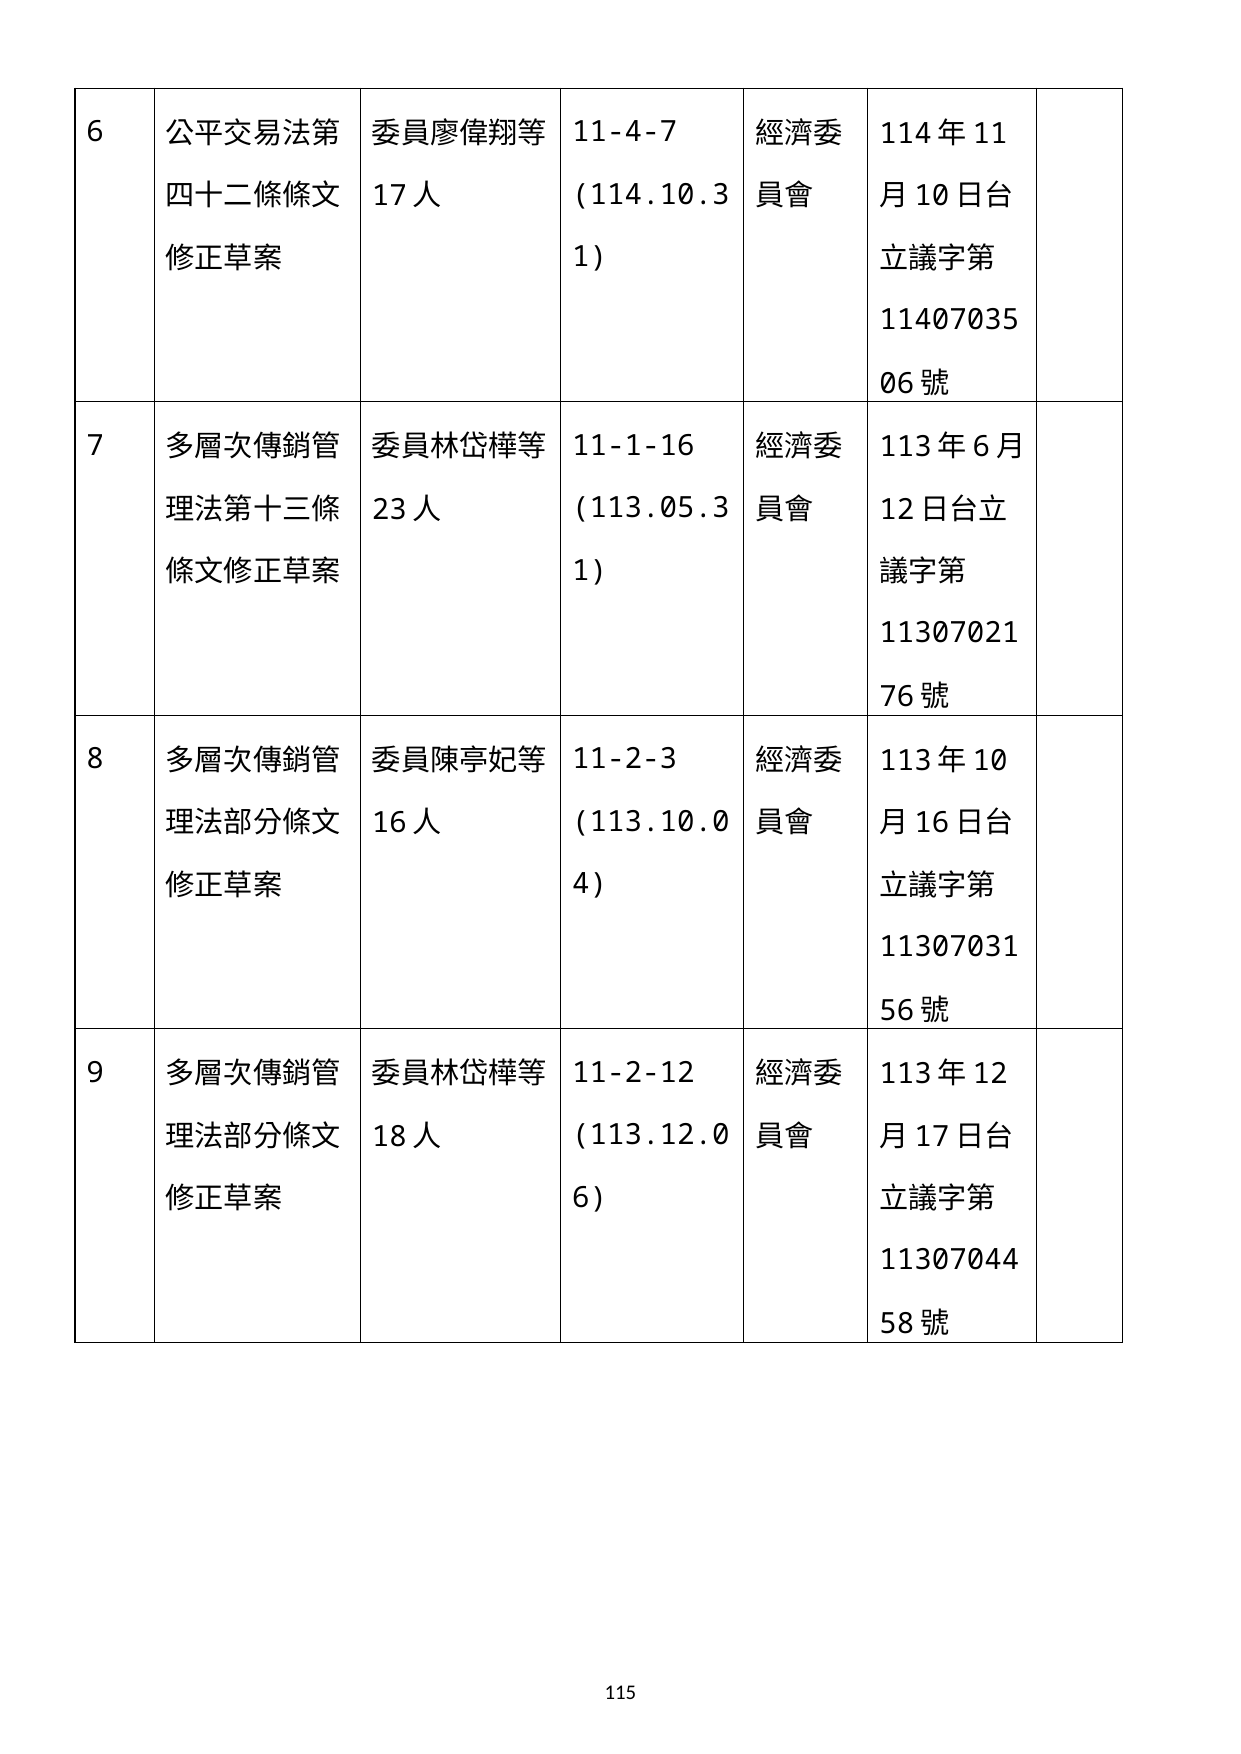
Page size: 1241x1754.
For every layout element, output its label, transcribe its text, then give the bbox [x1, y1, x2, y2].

table_cell 公平交易法第四十二條條文修正草案 [155, 89, 360, 401]
table_cell 11-4-7 (114.10.31) [561, 89, 743, 401]
table_cell 113年6月12日台立議字第1130702176號 [868, 402, 1036, 715]
table_cell 11-2-12 (113.12.06) [561, 1029, 743, 1342]
table_cell 9 [76, 1029, 154, 1342]
table_cell 11-1-16 (113.05.31) [561, 402, 743, 715]
table_cell [1037, 402, 1122, 715]
table_cell [1037, 89, 1122, 401]
table_cell [1037, 716, 1122, 1028]
table_cell 經濟委員會 [744, 89, 867, 401]
table_cell 委員陳亭妃等16人 [361, 716, 560, 1028]
table_cell 委員林岱樺等18人 [361, 1029, 560, 1342]
table_cell 多層次傳銷管理法部分條文修正草案 [155, 716, 360, 1028]
table_cell [1037, 1029, 1122, 1342]
table_cell 11-2-3 (113.10.04) [561, 716, 743, 1028]
table_cell 6 [76, 89, 154, 401]
table_cell 經濟委員會 [744, 1029, 867, 1342]
table_cell 7 [76, 402, 154, 715]
table_cell 委員廖偉翔等17人 [361, 89, 560, 401]
table_cell 8 [76, 716, 154, 1028]
table_cell 經濟委員會 [744, 402, 867, 715]
table_cell 經濟委員會 [744, 716, 867, 1028]
table_cell 113年10月16日台立議字第1130703156號 [868, 716, 1036, 1028]
table_cell 多層次傳銷管理法部分條文修正草案 [155, 1029, 360, 1342]
table_cell 113年12月17日台立議字第1130704458號 [868, 1029, 1036, 1342]
table_cell 114年11月10日台立議字第1140703506號 [868, 89, 1036, 401]
table_cell 委員林岱樺等23人 [361, 402, 560, 715]
table_cell 多層次傳銷管理法第十三條條文修正草案 [155, 402, 360, 715]
